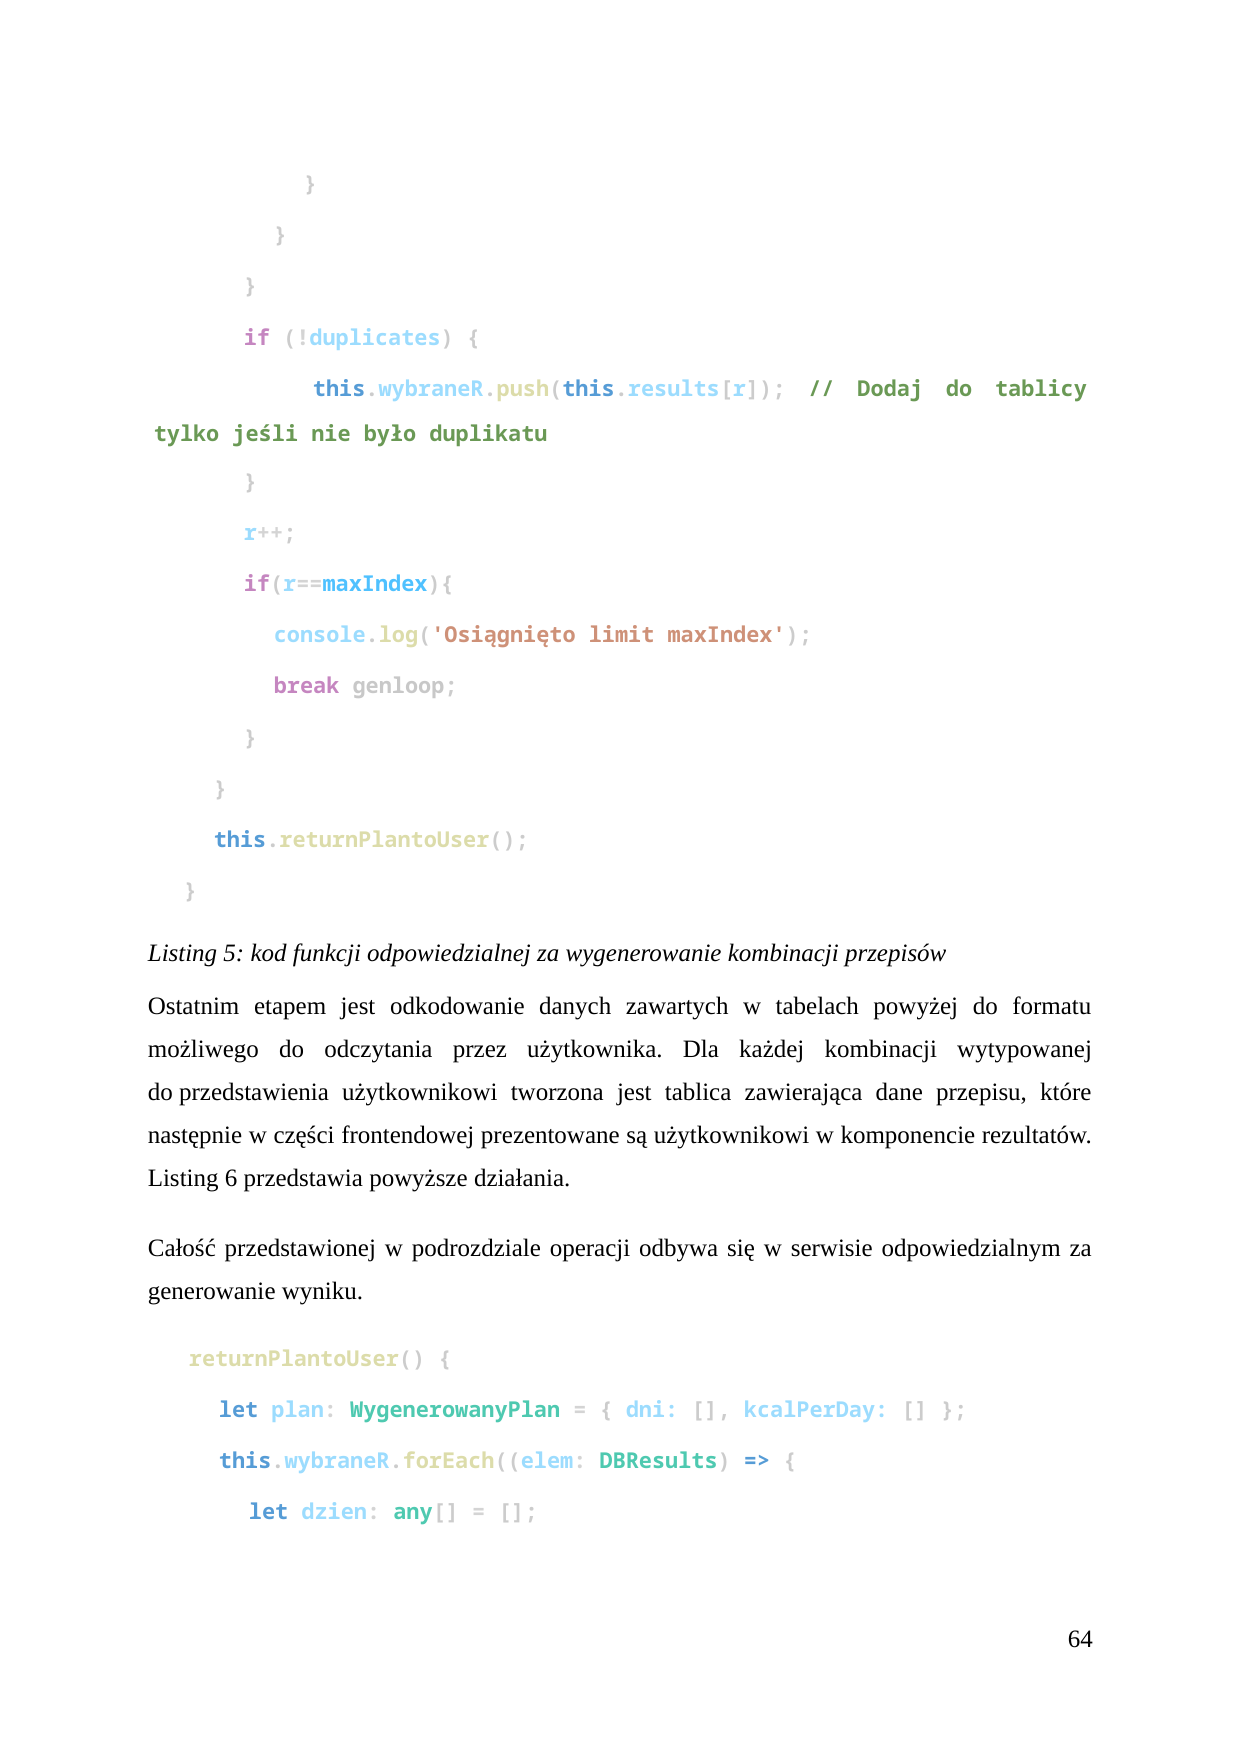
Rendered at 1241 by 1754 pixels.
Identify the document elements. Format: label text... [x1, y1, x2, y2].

text Całość przedstawionej w podrozdziale operacji odbywa się w serwisie odpowiedzialnym za generowanie wyniku. [148, 1233, 1092, 1305]
table_header } } } if (!duplicates) { this.wybraneR.push(this.results[r]); // Dodaj do tablicy tylko jeśli nie było duplikatu } r++; if(r==maxIndex){ console.log('Osiągnięto limit maxIndex'); break genloop; } } this.returnPlantoUser(); } [148, 159, 1092, 925]
table_header returnPlantoUser() { let plan: WygenerowanyPlan = { dni: [], kcalPerDay: [] }; this.wybraneR.forEach((elem: DBResults) => { let dzien: any[] = []; [153, 1334, 1092, 1547]
text Ostatnim etapem jest odkodowanie danych zawartych w tabelach powyżej do formatu możliwego do odczytania przez użytkownika. Dla każdej kombinacji wytypowanej do przedstawienia użytkownikowi tworzona jest tablica zawierająca dane przepisu, które następnie w części frontendowej prezentowane są użytkownikowi w komponencie rezultatów. Listing 6 przedstawia powyższe działania. [148, 991, 1092, 1192]
text Listing 5: kod funkcji odpowiedzialnej za wygenerowanie kombinacji przepisów [148, 938, 1092, 967]
